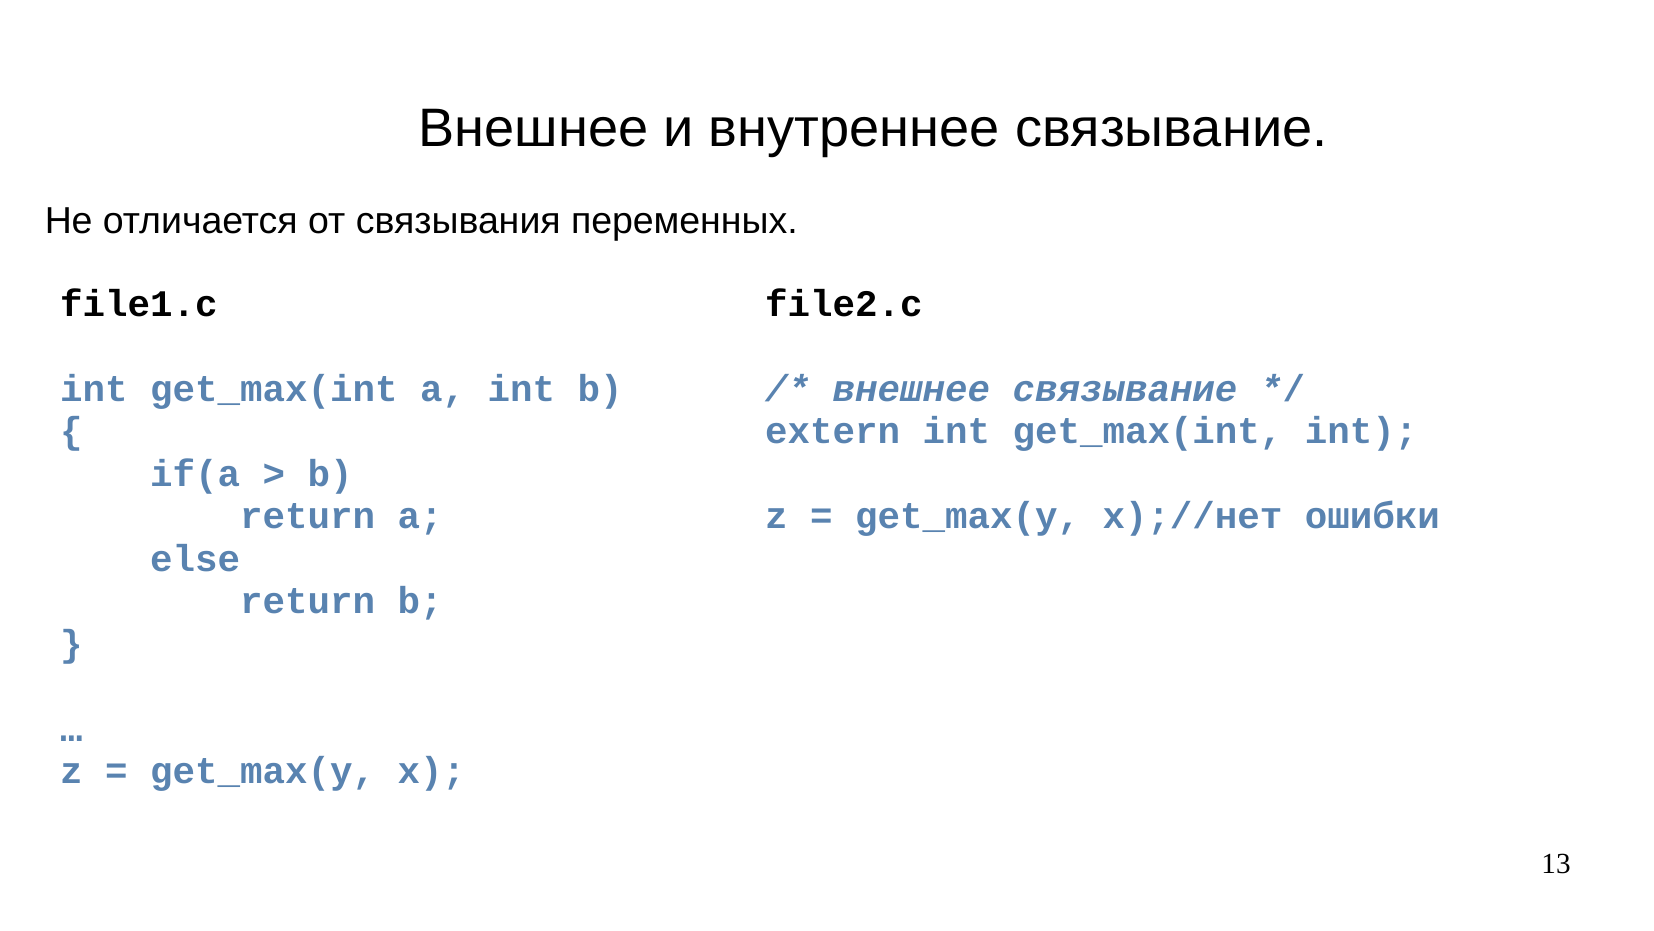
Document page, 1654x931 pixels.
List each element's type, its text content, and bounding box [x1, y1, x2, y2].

list file1.c int get_max(int a, int b) { if(a > b) return a; else return b; } … z = get_max(y, x); [60, 285, 721, 841]
text_box Внешнее и внутреннее связывание. [30, 90, 1606, 189]
list file2.c /* внешнее связывание */ extern int get_max(int, int); z = get_max(y, x);//нет ошибки [765, 285, 1621, 676]
text_box Не отличается от связывания переменных. [30, 192, 1558, 249]
